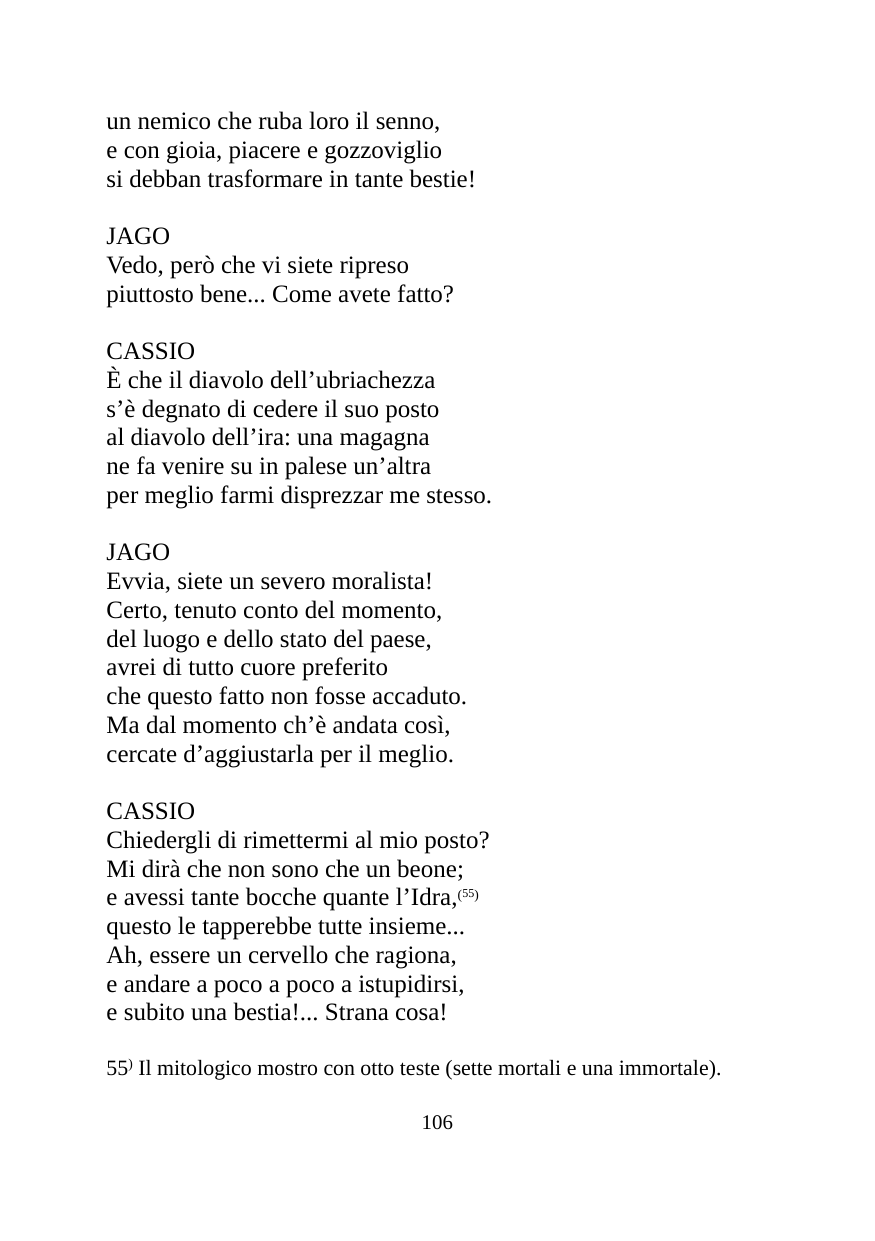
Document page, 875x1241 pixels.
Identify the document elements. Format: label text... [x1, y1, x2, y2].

text si debban trasformare in tante bestie! [106, 164, 768, 192]
text e andare a poco a poco a istupidirsi, [106, 969, 768, 997]
text cercate d’aggiustarla per il meglio. [106, 739, 768, 767]
text piuttosto bene... Come avete fatto? [106, 279, 768, 307]
text ) Il mitologico mostro con otto teste (sette mortali e una immortale). [106, 1055, 768, 1080]
text avrei di tutto cuore preferito [106, 652, 768, 681]
text ne fa venire su in palese un’altra [106, 451, 768, 480]
text al diavolo dell’ira: una magagna [106, 422, 768, 451]
text e avessi tante bocche quante l’Idra,() [106, 882, 768, 911]
text s’è degnato di cedere il suo posto [106, 394, 768, 422]
text questo le tapperebbe tutte insieme... [106, 911, 768, 940]
text un nemico che ruba loro il senno, [106, 106, 768, 135]
text Ma dal momento ch’è andata così, [106, 710, 768, 739]
text CASSIO Chiedergli di rimettermi al mio posto? [106, 796, 768, 854]
text che questo fatto non fosse accaduto. [106, 681, 768, 710]
text Ah, essere un cervello che ragiona, [106, 940, 768, 969]
text del luogo e dello stato del paese, [106, 624, 768, 652]
text CASSIO È che il diavolo dell’ubriachezza [106, 336, 768, 394]
text per meglio farmi disprezzar me stesso. [106, 480, 768, 509]
text Mi dirà che non sono che un beone; [106, 854, 768, 882]
text Certo, tenuto conto del momento, [106, 595, 768, 624]
text JAGO Vedo, però che vi siete ripreso [106, 221, 768, 279]
text e subito una bestia!... Strana cosa! [106, 997, 768, 1026]
text JAGO Evvia, siete un severo moralista! [106, 537, 768, 595]
text e con gioia, piacere e gozzoviglio [106, 135, 768, 164]
